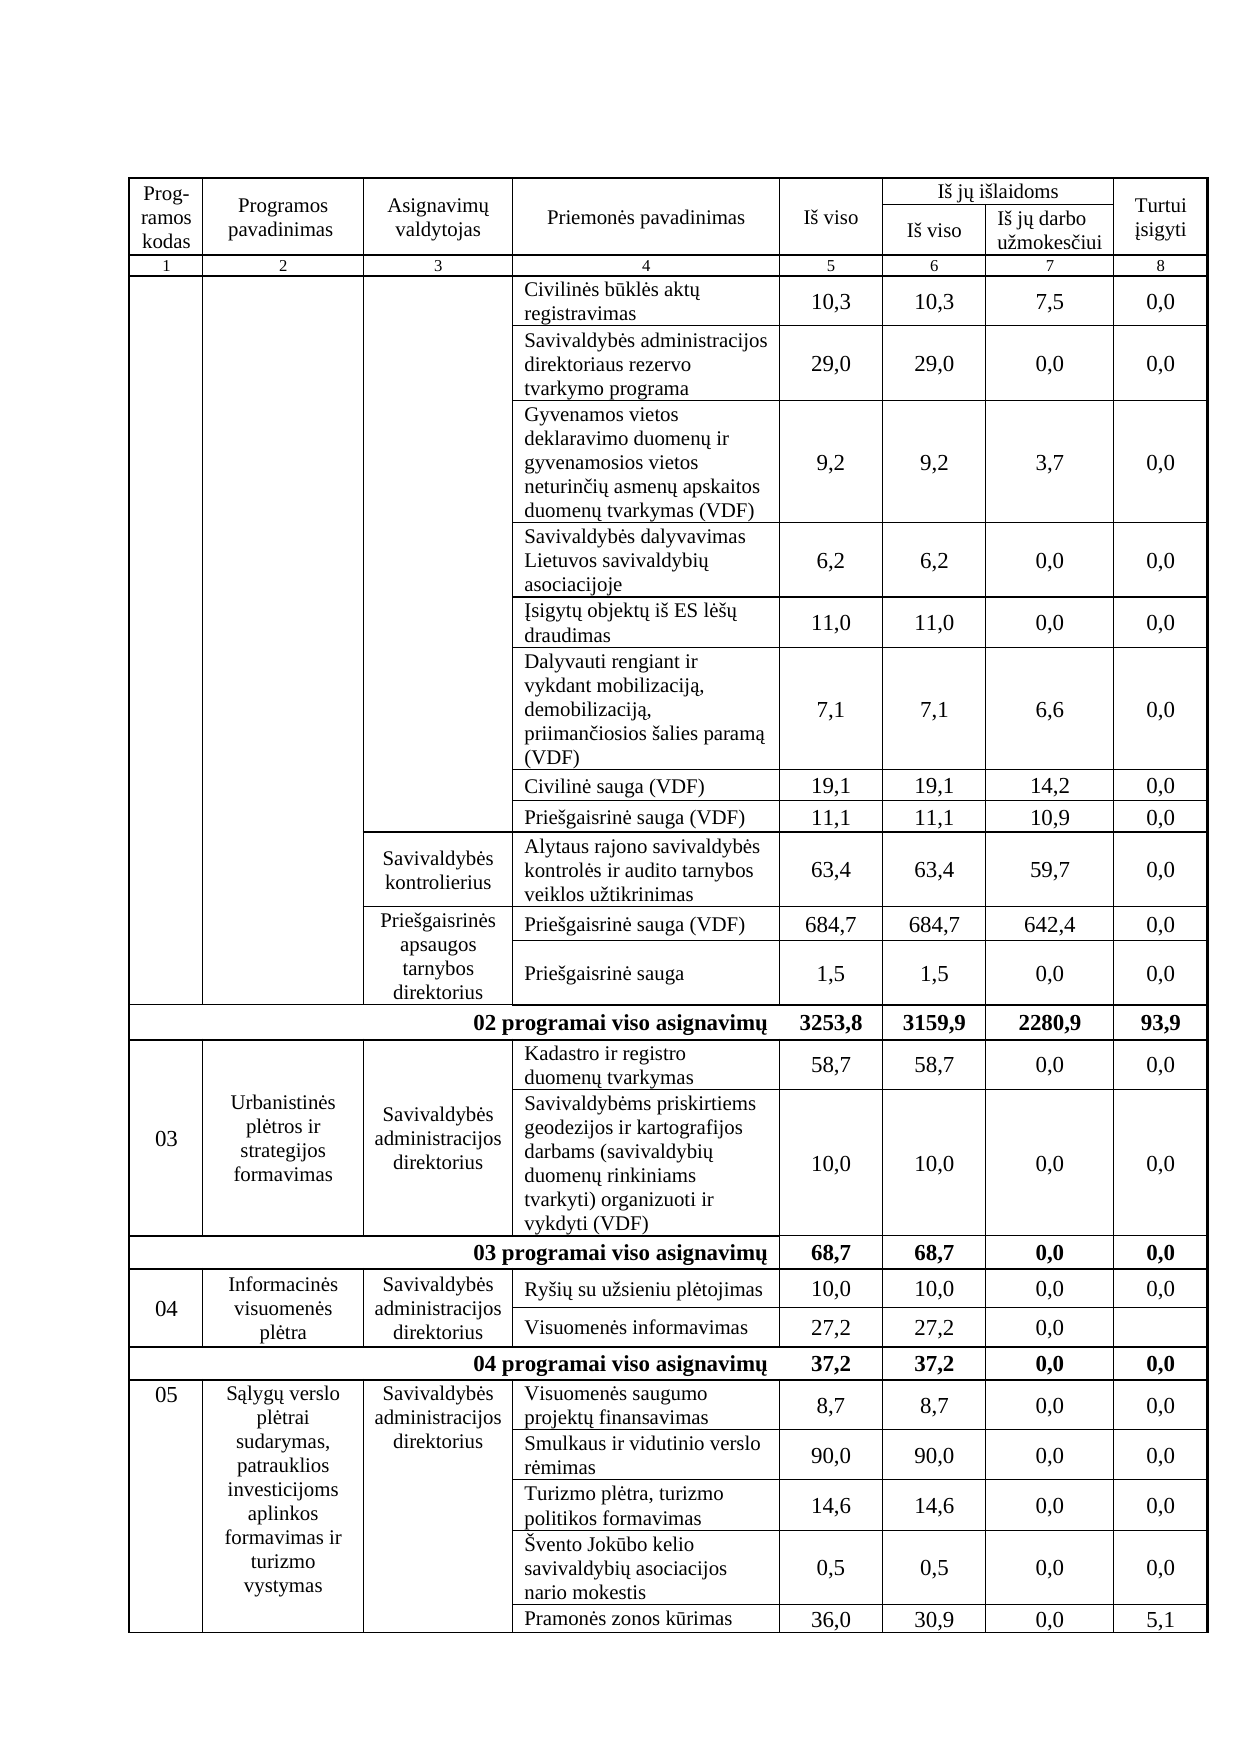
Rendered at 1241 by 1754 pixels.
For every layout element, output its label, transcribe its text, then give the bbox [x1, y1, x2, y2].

table_cell 7,5 [986, 277, 1113, 325]
table_cell 14,6 [780, 1480, 882, 1529]
table_cell 30,9 [883, 1605, 985, 1632]
table_cell 10,0 [883, 1270, 985, 1307]
table_cell 0,0 [1114, 833, 1206, 906]
table_cell 684,7 [883, 907, 985, 940]
table_header Programos pavadinimas [203, 179, 363, 254]
table_cell 0,0 [986, 1605, 1113, 1632]
table_cell 0,0 [1114, 326, 1206, 400]
table_header Priemonės pavadinimas [513, 179, 779, 254]
table_cell Savivaldybės administracijos direktorius [364, 1270, 512, 1346]
table_cell 2 [203, 256, 363, 275]
table_cell 0,0 [986, 1348, 1113, 1379]
table_cell Priešgaisrinė sauga [513, 941, 779, 1004]
table_cell 0,0 [1114, 1348, 1206, 1379]
table_cell Pramonės zonos kūrimas [513, 1605, 779, 1632]
table_cell 1,5 [883, 941, 985, 1004]
table_cell Iš jų darbo užmokesčiui [986, 205, 1113, 254]
table_cell 642,4 [986, 907, 1113, 940]
table_cell Savivaldybės kontrolierius [364, 833, 512, 906]
table_cell Savivaldybės dalyvavimas Lietuvos savivaldybių asociacijoje [513, 523, 779, 596]
table_cell 59,7 [986, 833, 1113, 906]
table_cell 36,0 [780, 1605, 882, 1632]
table_cell 90,0 [780, 1430, 882, 1479]
table_cell 0,0 [986, 941, 1113, 1004]
table_cell 27,2 [883, 1308, 985, 1346]
table_cell 6 [883, 256, 985, 275]
table_cell Civilinės būklės aktų registravimas [513, 277, 779, 325]
table_cell 29,0 [780, 326, 882, 400]
table_cell 11,0 [883, 598, 985, 647]
table_cell 68,7 [883, 1236, 985, 1268]
table_cell Iš viso [883, 205, 985, 254]
table_cell 9,2 [780, 401, 882, 522]
table_header Iš jų išlaidoms [883, 179, 1113, 204]
table_cell 0,0 [1114, 648, 1206, 769]
table_cell 0,0 [986, 1531, 1113, 1604]
table_cell 63,4 [883, 833, 985, 906]
table_cell 0,0 [1114, 801, 1206, 831]
table_cell 90,0 [883, 1430, 985, 1479]
table_cell 0,0 [986, 1381, 1113, 1429]
table_header Asignavimų valdytojas [364, 179, 512, 254]
table_cell 03 [130, 1041, 202, 1235]
table_cell 0,0 [986, 1236, 1113, 1268]
table_cell Sąlygų verslo plėtrai sudarymas, patrauklios investicijoms aplinkos formavimas ir turizmo vystymas [203, 1381, 363, 1632]
table_cell 0,0 [986, 1430, 1113, 1479]
table_cell 68,7 [780, 1236, 882, 1268]
table_cell 0,0 [1114, 401, 1206, 522]
table_cell 37,2 [883, 1348, 985, 1379]
table_cell 7,1 [883, 648, 985, 769]
table_cell Smulkaus ir vidutinio verslo rėmimas [513, 1430, 779, 1479]
table_cell 8 [1114, 256, 1206, 275]
table_cell 19,1 [780, 770, 882, 800]
table_cell 0,0 [986, 1308, 1113, 1346]
table_cell 0,0 [1114, 523, 1206, 596]
table_cell 0,0 [986, 1041, 1113, 1089]
table_cell 0,0 [1114, 1270, 1206, 1307]
table_cell 19,1 [883, 770, 985, 800]
table_cell Visuomenės saugumo projektų finansavimas [513, 1381, 779, 1429]
table_cell 04 programai viso asignavimų [130, 1348, 779, 1379]
table_cell 6,2 [883, 523, 985, 596]
table_cell Civilinė sauga (VDF) [513, 770, 779, 800]
table_cell [364, 277, 512, 831]
table_cell 10,3 [780, 277, 882, 325]
table_cell 04 [130, 1270, 202, 1346]
table_cell Informacinės visuomenės plėtra [203, 1270, 363, 1346]
table_cell 0,0 [1114, 598, 1206, 647]
table_cell 0,0 [1114, 1480, 1206, 1529]
table_cell 10,0 [883, 1090, 985, 1235]
table_cell 0,0 [1114, 1381, 1206, 1429]
table_cell 93,9 [1114, 1006, 1206, 1038]
table_cell 1 [130, 256, 202, 275]
table_cell 3,7 [986, 401, 1113, 522]
table_cell Dalyvauti rengiant ir vykdant mobilizaciją, demobilizaciją, priimančiosios šalies paramą (VDF) [513, 648, 779, 769]
table_cell 0,5 [780, 1531, 882, 1604]
table_cell Savivaldybės administracijos direktorius [364, 1381, 512, 1632]
table_cell Kadastro ir registro duomenų tvarkymas [513, 1041, 779, 1089]
table_cell 0,0 [986, 1090, 1113, 1235]
table_cell 0,0 [1114, 1090, 1206, 1235]
table_cell Ryšių su užsieniu plėtojimas [513, 1270, 779, 1307]
table_cell Turizmo plėtra, turizmo politikos formavimas [513, 1480, 779, 1529]
table_cell 02 programai viso asignavimų [130, 1005, 779, 1038]
table_cell 05 [130, 1381, 202, 1632]
table_cell 03 programai viso asignavimų [130, 1237, 779, 1268]
table_header Turtui įsigyti [1114, 179, 1206, 254]
table_cell 11,1 [883, 801, 985, 831]
table_cell Alytaus rajono savivaldybės kontrolės ir audito tarnybos veiklos užtikrinimas [513, 833, 779, 906]
table_header Iš viso [780, 179, 882, 254]
table_cell Urbanistinės plėtros ir strategijos formavimas [203, 1041, 363, 1235]
table_cell 0,0 [1114, 907, 1206, 940]
table_cell Savivaldybės administracijos direktorius [364, 1041, 512, 1235]
table_cell 10,9 [986, 801, 1113, 831]
table_cell 0,0 [986, 598, 1113, 647]
table_cell 0,0 [986, 1480, 1113, 1529]
table_cell 0,0 [1114, 1236, 1206, 1268]
table_cell 6,2 [780, 523, 882, 596]
table_cell 9,2 [883, 401, 985, 522]
table_cell 58,7 [883, 1041, 985, 1089]
table_cell 10,3 [883, 277, 985, 325]
table_cell 5,1 [1114, 1605, 1206, 1632]
table_cell Savivaldybės administracijos direktoriaus rezervo tvarkymo programa [513, 326, 779, 400]
table_cell 11,0 [780, 598, 882, 647]
table_cell 4 [513, 256, 779, 275]
table_cell Priešgaisrinė sauga (VDF) [513, 801, 779, 831]
table_cell 0,5 [883, 1531, 985, 1604]
table_cell 8,7 [780, 1381, 882, 1429]
table_cell Savivaldybėms priskirtiems geodezijos ir kartografijos darbams (savivaldybių duomenų rinkiniams tvarkyti) organizuoti ir vykdyti (VDF) [513, 1090, 779, 1235]
table_cell 2280,9 [986, 1006, 1113, 1038]
table_cell 7 [986, 256, 1113, 275]
table_cell 0,0 [1114, 1531, 1206, 1604]
table_cell 8,7 [883, 1381, 985, 1429]
table_cell Įsigytų objektų iš ES lėšų draudimas [513, 598, 779, 647]
table_cell 0,0 [986, 326, 1113, 400]
table_cell 0,0 [1114, 770, 1206, 800]
table_cell 63,4 [780, 833, 882, 906]
table_cell 0,0 [1114, 277, 1206, 325]
table_cell [203, 277, 363, 1004]
table_header Prog-ramos kodas [130, 179, 202, 254]
table_cell 0,0 [1114, 941, 1206, 1004]
table_cell [1114, 1308, 1206, 1346]
table_cell 0,0 [986, 1270, 1113, 1307]
table_cell 3159,9 [883, 1006, 985, 1038]
table_cell 11,1 [780, 801, 882, 831]
table_cell Priešgaisrinė sauga (VDF) [513, 907, 779, 940]
table_cell 29,0 [883, 326, 985, 400]
table_cell 27,2 [780, 1308, 882, 1346]
table_cell 10,0 [780, 1270, 882, 1307]
table_cell 37,2 [779, 1348, 882, 1379]
table_cell 5 [780, 256, 882, 275]
table_cell Visuomenės informavimas [513, 1308, 779, 1346]
table_cell [130, 277, 202, 1004]
table_cell 10,0 [780, 1090, 882, 1235]
table_cell 3 [364, 256, 512, 275]
table_cell 7,1 [780, 648, 882, 769]
table_cell 58,7 [780, 1041, 882, 1089]
table_cell 0,0 [986, 523, 1113, 596]
table_cell 684,7 [780, 907, 882, 940]
table_cell 6,6 [986, 648, 1113, 769]
table_cell 3253,8 [779, 1006, 882, 1038]
table_cell 0,0 [1114, 1041, 1206, 1089]
table_cell 14,6 [883, 1480, 985, 1529]
table_cell Švento Jokūbo kelio savivaldybių asociacijos nario mokestis [513, 1531, 779, 1604]
table_cell 1,5 [780, 941, 882, 1004]
table_cell 14,2 [986, 770, 1113, 800]
table_cell Gyvenamos vietos deklaravimo duomenų ir gyvenamosios vietos neturinčių asmenų apskaitos duomenų tvarkymas (VDF) [513, 401, 779, 522]
table_cell 0,0 [1114, 1430, 1206, 1479]
table_cell Priešgaisrinės apsaugos tarnybos direktorius [364, 907, 512, 1004]
